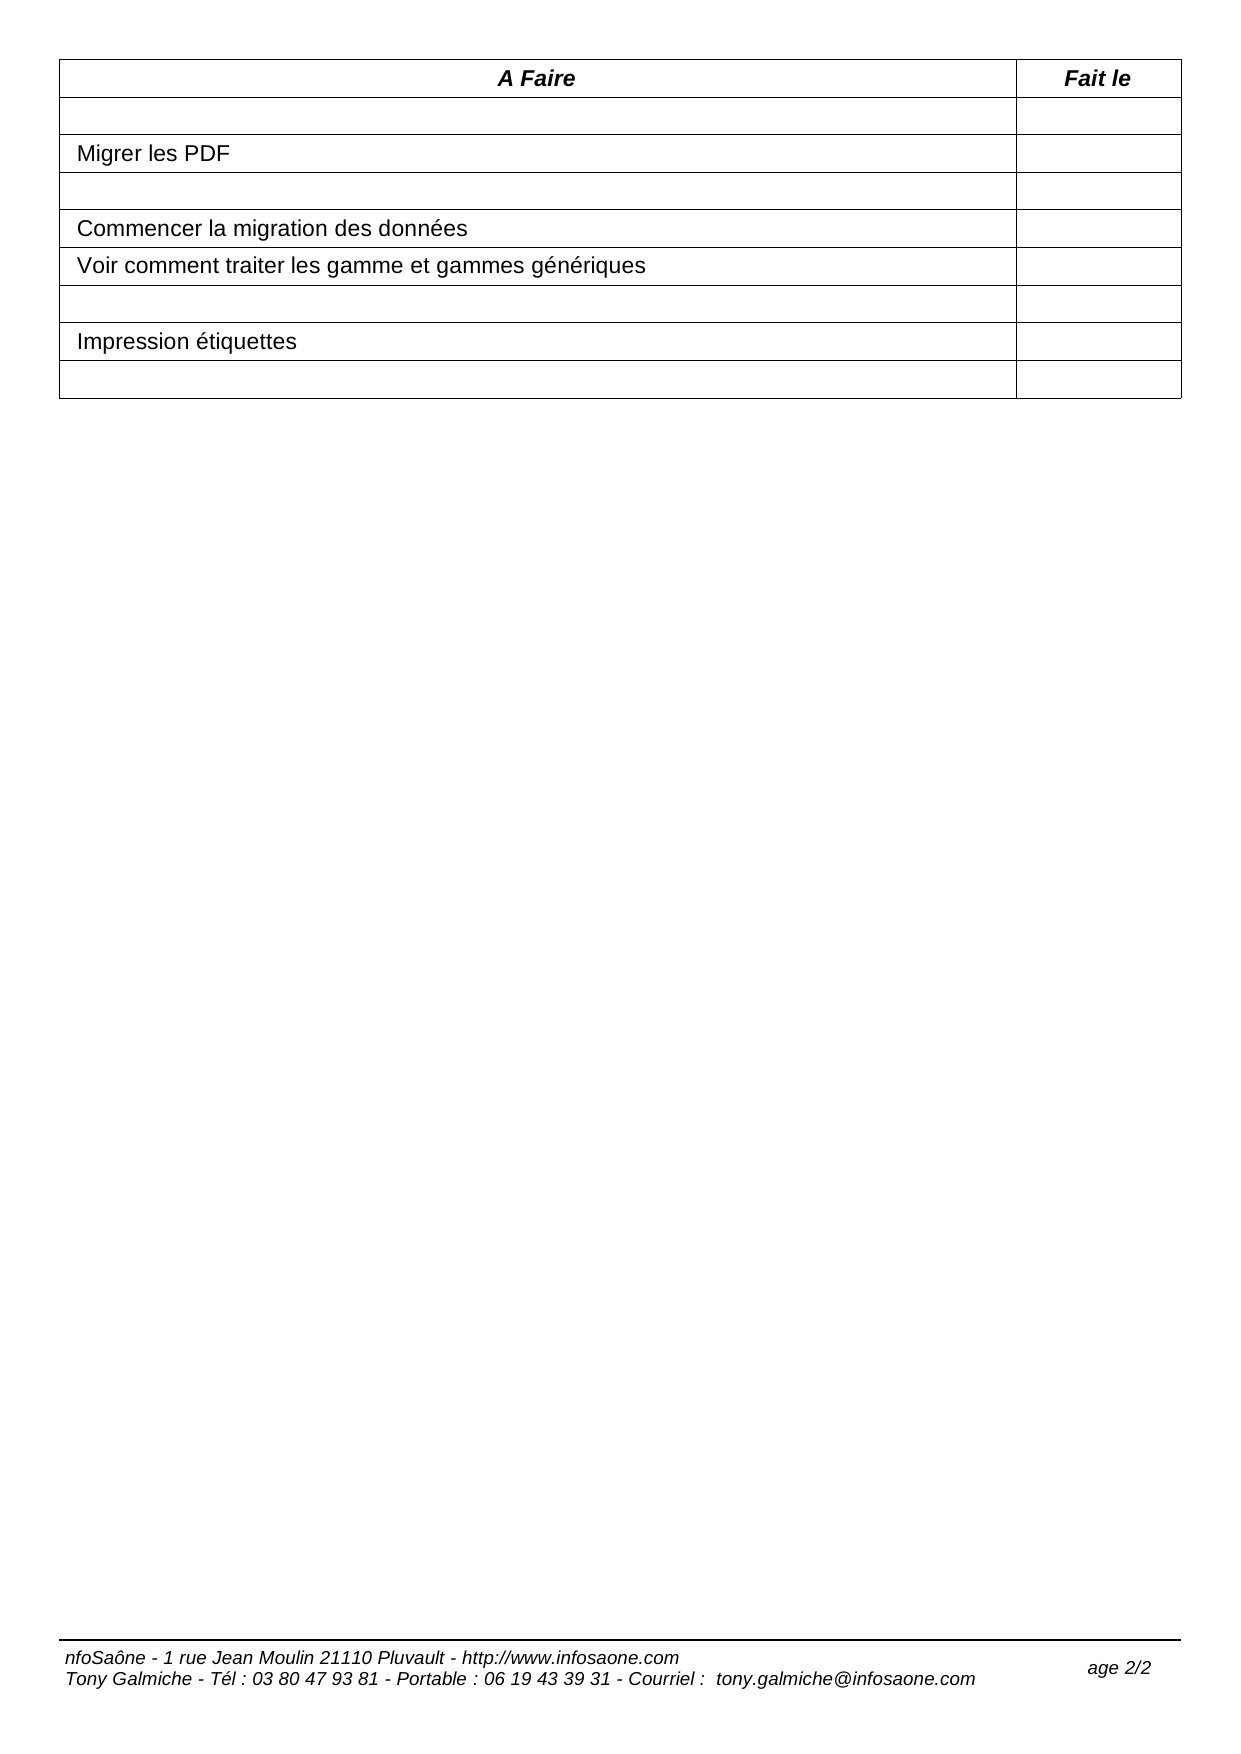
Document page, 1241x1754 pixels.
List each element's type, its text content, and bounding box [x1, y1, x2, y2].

table_cell [1017, 210, 1181, 247]
table_header Fait le [1017, 60, 1181, 97]
table_cell Voir comment traiter les gamme et gammes génériques [60, 248, 1016, 285]
table_cell [60, 173, 1016, 209]
table_cell [1017, 98, 1181, 134]
table_cell [1017, 135, 1181, 172]
table_cell [1017, 248, 1181, 285]
table_cell [1017, 361, 1181, 398]
table_cell [1017, 173, 1181, 209]
table_cell [60, 286, 1016, 322]
table_cell [60, 98, 1016, 134]
table_cell Commencer la migration des données [60, 210, 1016, 247]
table_header A Faire [60, 60, 1016, 97]
table_cell Migrer les PDF [60, 135, 1016, 172]
table_cell [60, 361, 1016, 398]
table_cell [1017, 286, 1181, 322]
table_cell Impression étiquettes [60, 323, 1016, 360]
table_cell [1017, 323, 1181, 360]
